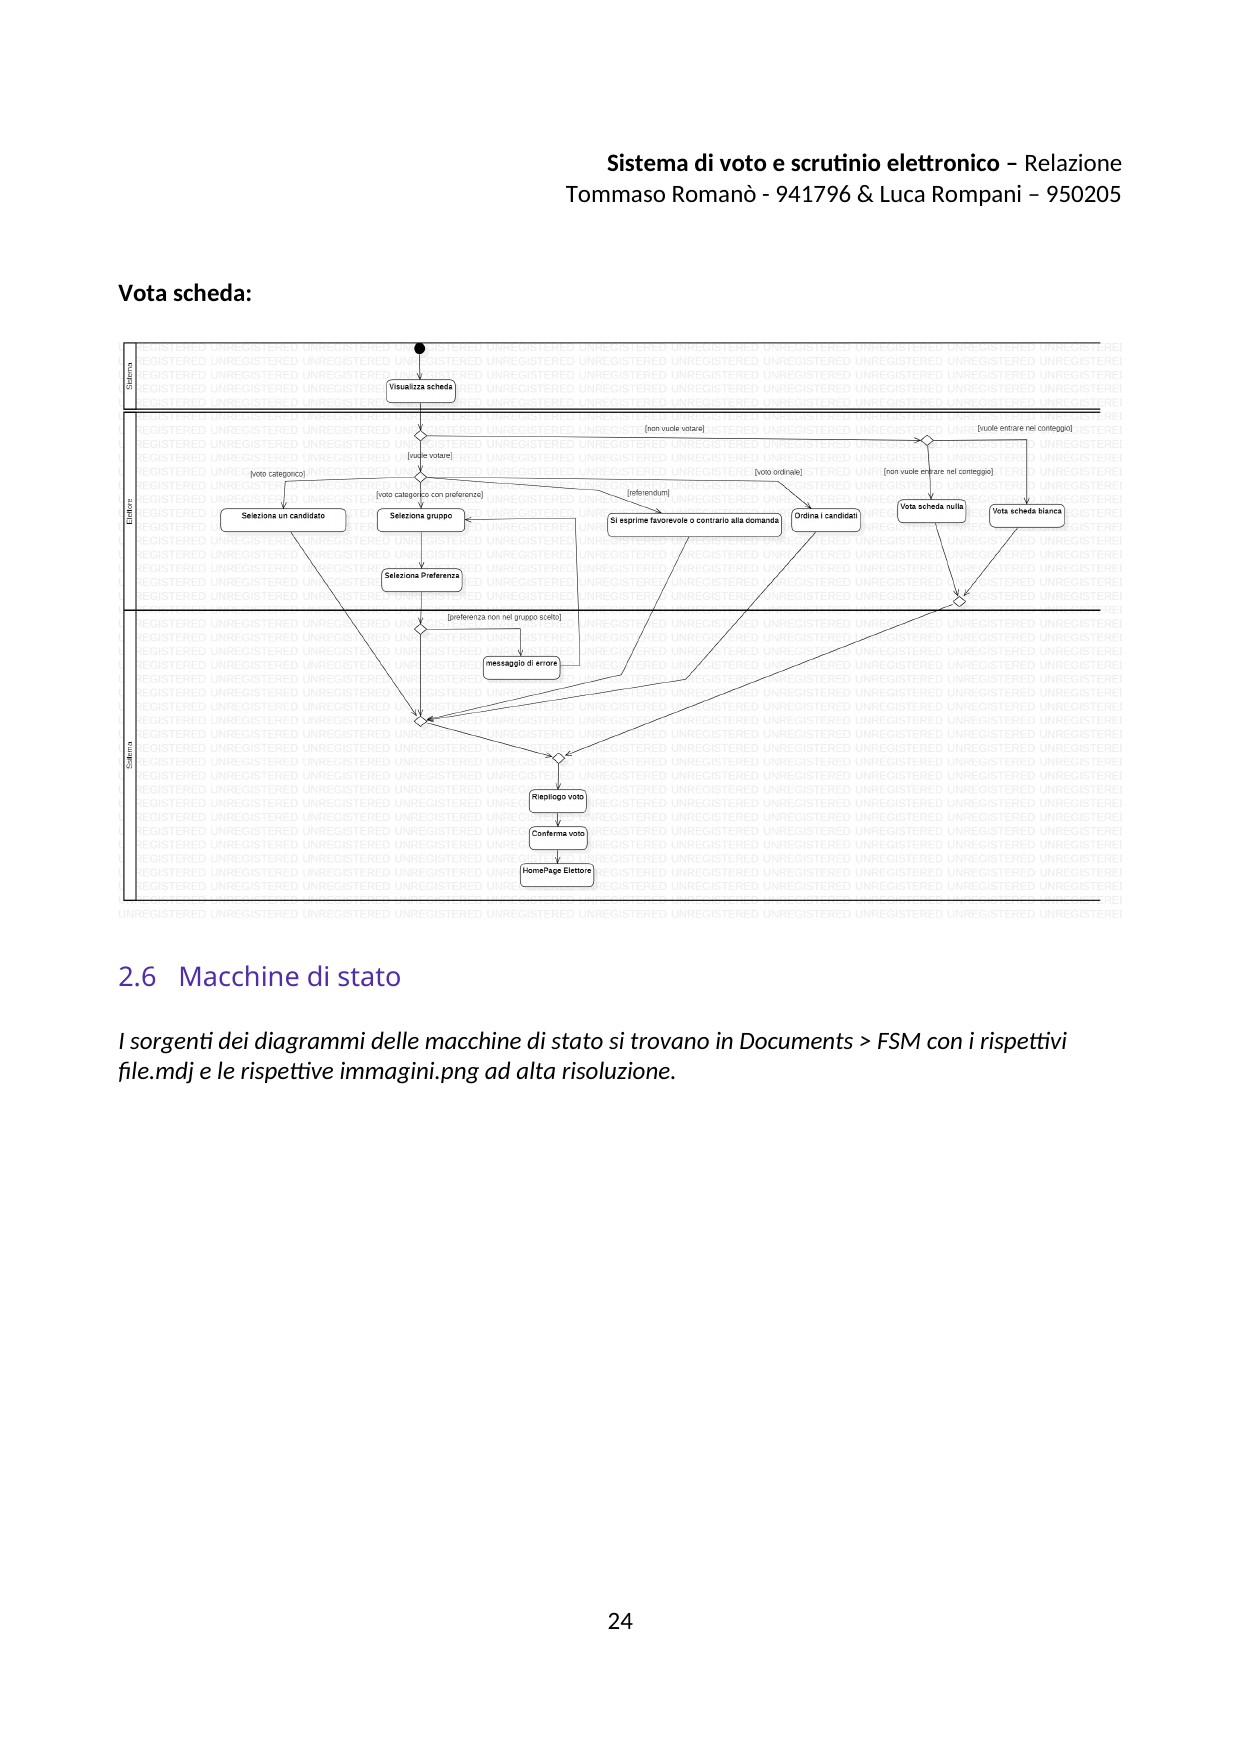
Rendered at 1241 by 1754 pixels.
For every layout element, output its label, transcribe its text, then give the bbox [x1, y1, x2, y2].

picture [118, 337, 1123, 923]
text I sorgenti dei diagrammi delle macchine di stato si trovano in Documents > FSM con i rispettivi file.mdj e le rispettive immagini.png ad alta risoluzione. [118, 1025, 1122, 1086]
text Vota scheda: [118, 277, 1122, 307]
subtitle Macchine di stato [118, 958, 1122, 994]
